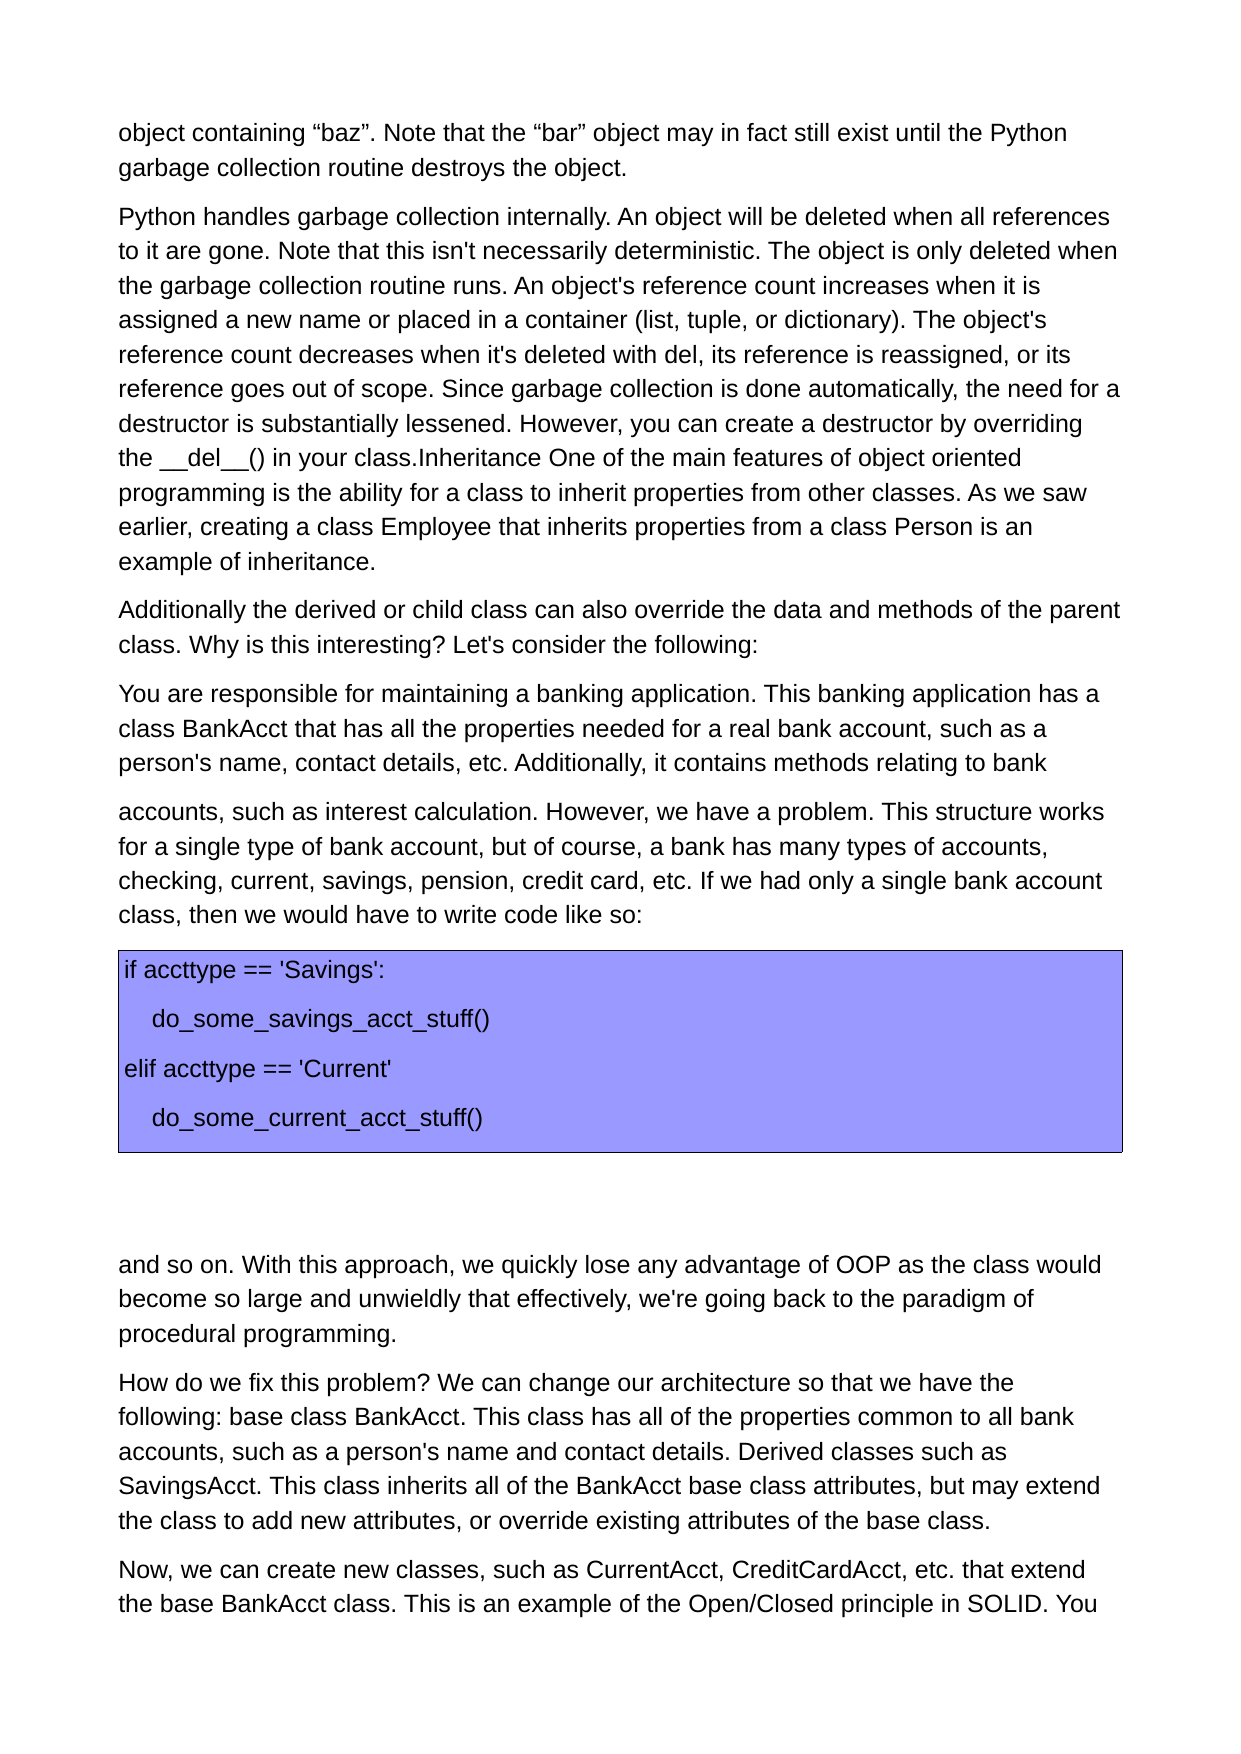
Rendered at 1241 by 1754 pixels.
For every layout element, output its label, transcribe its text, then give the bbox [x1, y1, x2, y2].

text and so on. With this approach, we quickly lose any advantage of OOP as the class would become so large and unwieldly that effectively, we're going back to the paradigm of procedural programming. [118, 1250, 1122, 1348]
text You are responsible for maintaining a banking application. This banking application has a class BankAcct that has all the properties needed for a real bank account, such as a person's name, contact details, etc. Additionally, it contains methods relating to bank [118, 679, 1122, 777]
table_header if accttype == 'Savings': do_some_savings_acct_stuff() elif accttype == 'Current' do_some_current_acct_stuff() [119, 951, 1122, 1152]
text accounts, such as interest calculation. However, we have a problem. This structure works for a single type of bank account, but of course, a bank has many types of accounts, checking, current, savings, pension, credit card, etc. If we had only a single bank account class, then we would have to write code like so: [118, 797, 1122, 929]
text object containing “baz”. Note that the “bar” object may in fact still exist until the Python garbage collection routine destroys the object. [118, 118, 1122, 181]
text Python handles garbage collection internally. An object will be deleted when all references to it are gone. Note that this isn't necessarily deterministic. The object is only deleted when the garbage collection routine runs. An object's reference count increases when it is assigned a new name or placed in a container (list, tuple, or dictionary). The object's reference count decreases when it's deleted with del, its reference is reassigned, or its reference goes out of scope. Since garbage collection is done automatically, the need for a destructor is substantially lessened. However, you can create a destructor by overriding the __del__() in your class.Inheritance One of the main features of object oriented programming is the ability for a class to inherit properties from other classes. As we saw earlier, creating a class Employee that inherits properties from a class Person is an example of inheritance. [118, 202, 1122, 575]
text How do we fix this problem? We can change our architecture so that we have the following: base class BankAcct. This class has all of the properties common to all bank accounts, such as a person's name and contact details. Derived classes such as SavingsAcct. This class inherits all of the BankAcct base class attributes, but may extend the class to add new attributes, or override existing attributes of the base class. [118, 1368, 1122, 1534]
text Additionally the derived or child class can also override the data and methods of the parent class. Why is this interesting? Let's consider the following: [118, 596, 1122, 659]
text Now, we can create new classes, such as CurrentAcct, CreditCardAcct, etc. that extend the base BankAcct class. This is an example of the Open/Closed principle in SOLID. You [118, 1555, 1122, 1618]
